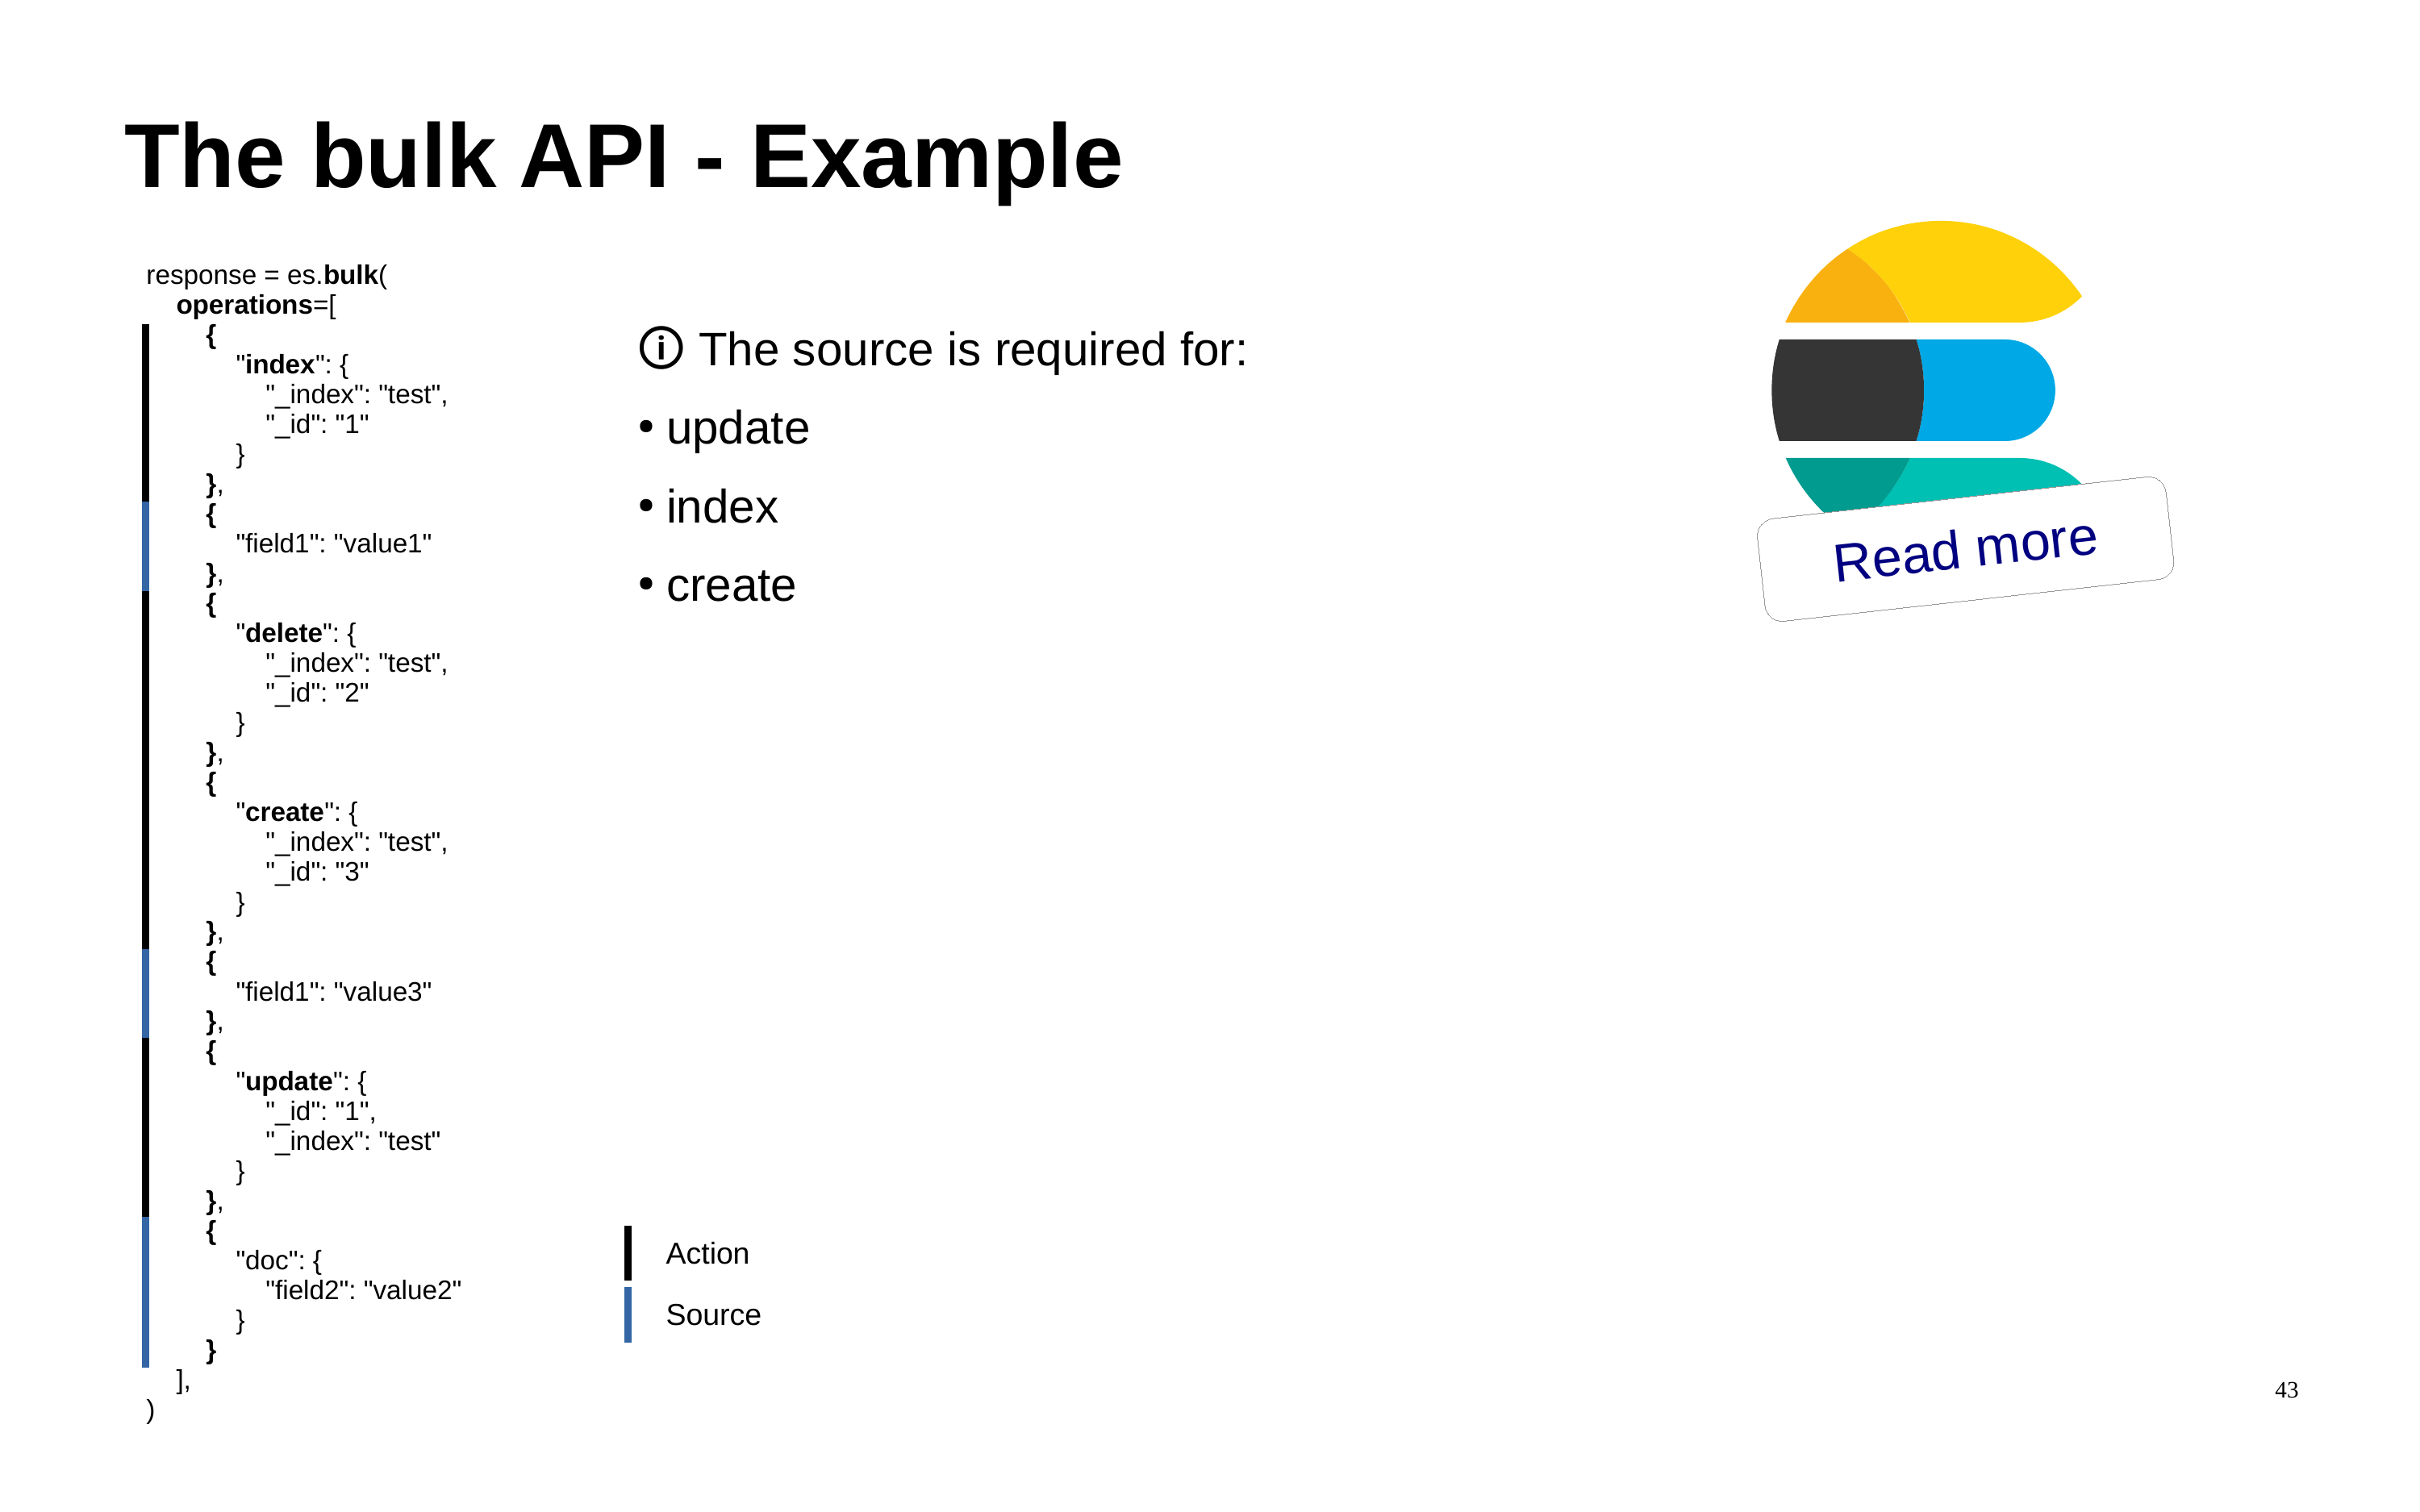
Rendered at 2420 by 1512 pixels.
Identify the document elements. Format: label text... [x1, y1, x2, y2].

text_box Action [653, 1230, 765, 1277]
text_box The bulk API - Example [112, 61, 1287, 251]
text_box Read more [1757, 477, 2174, 622]
picture [1728, 199, 2128, 585]
text_box 🛈 The source is required for: update index create [625, 290, 1458, 618]
text_box response = es.bulk( operations=[ { "index": { "_index": "test", "_id": "1" } }, { "field1": "value1" }, { "delete": { "_index": "test", "_id": "2" } }, { "create": { "_index": "test", "_id": "3" } }, { "field1": "value3" }, { "update": { "_id": "1", "_index": "test" } }, { "doc": { "field2": "value2" } } ], ) [134, 253, 531, 1431]
text_box Source [653, 1292, 786, 1339]
